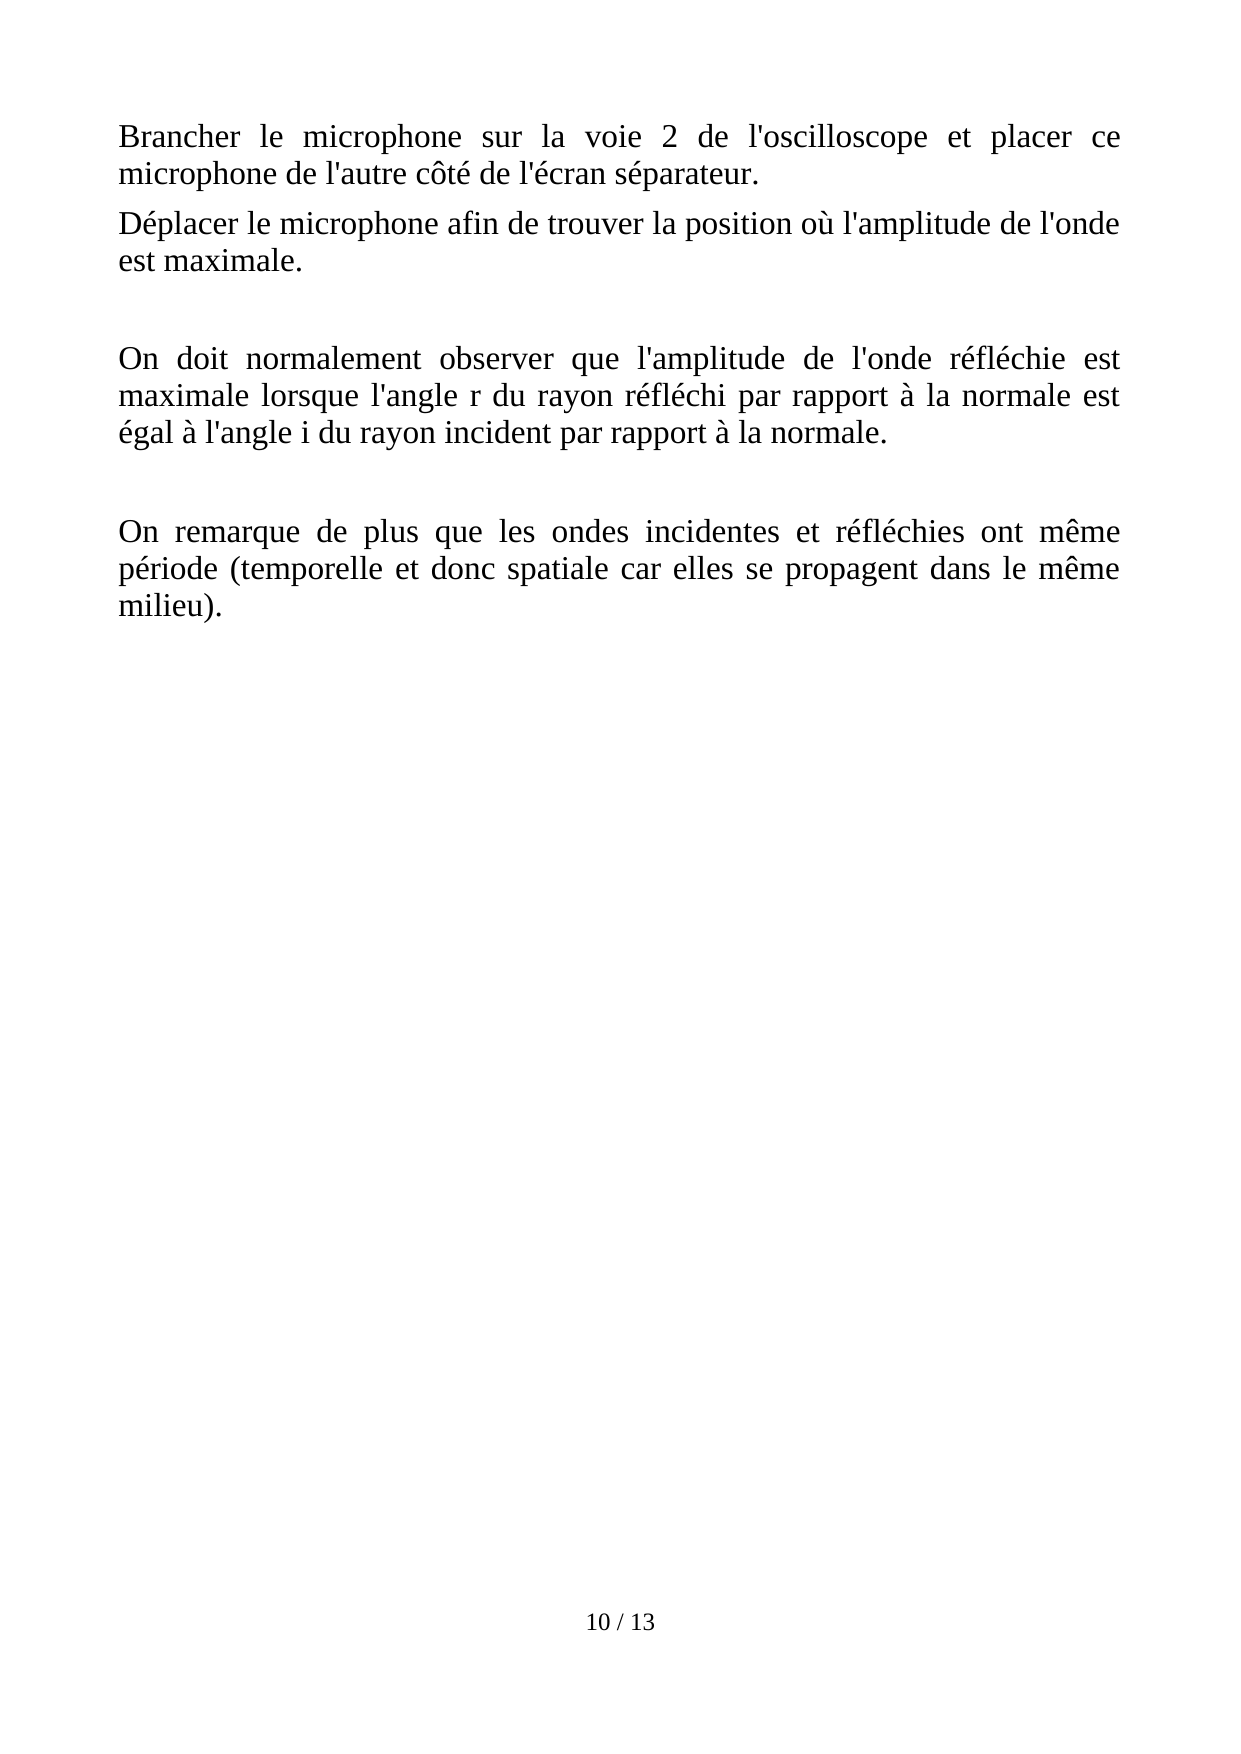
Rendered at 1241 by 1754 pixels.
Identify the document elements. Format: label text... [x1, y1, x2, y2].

text Déplacer le microphone afin de trouver la position où l'amplitude de l'onde est maximale. [118, 204, 1122, 278]
text Brancher le microphone sur la voie 2 de l'oscilloscope et placer ce microphone de l'autre côté de l'écran séparateur. [118, 118, 1122, 192]
text On doit normalement observer que l'amplitude de l'onde réfléchie est maximale lorsque l'angle r du rayon réfléchi par rapport à la normale est égal à l'angle i du rayon incident par rapport à la normale. [118, 340, 1122, 451]
text On remarque de plus que les ondes incidentes et réfléchies ont même période (temporelle et donc spatiale car elles se propagent dans le même milieu). [118, 512, 1122, 623]
